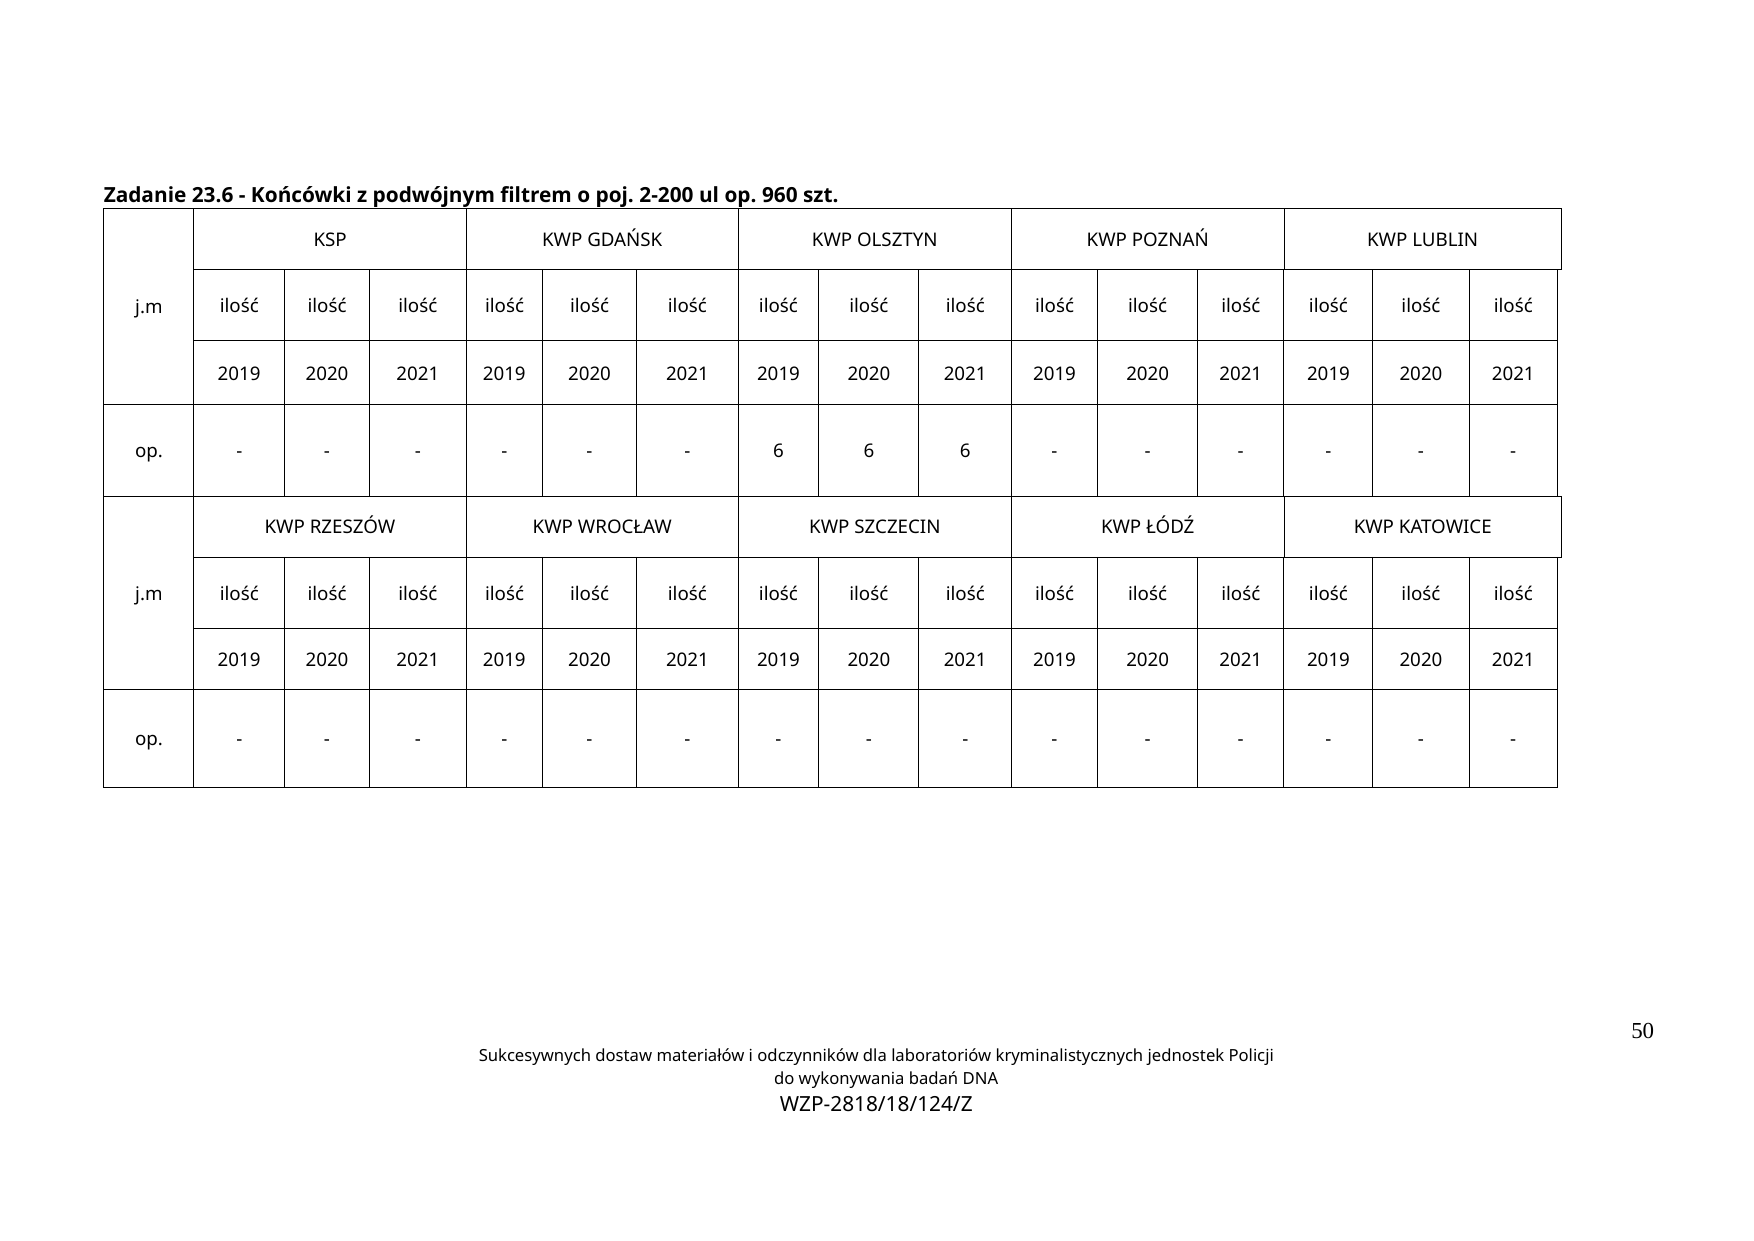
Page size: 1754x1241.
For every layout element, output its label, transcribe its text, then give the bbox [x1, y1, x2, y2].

table_cell 2021 [919, 341, 1011, 404]
table_cell KWP WROCŁAW [467, 497, 738, 557]
table_cell ilość [1198, 558, 1283, 628]
table_cell ilość [543, 558, 636, 628]
table_cell 2019 [1012, 341, 1097, 404]
table_cell 2019 [1284, 629, 1372, 689]
table_cell ilość [1198, 270, 1283, 340]
table_cell - [1284, 405, 1372, 496]
table_cell 2021 [637, 341, 738, 404]
table_cell - [543, 405, 636, 496]
table_cell - [285, 690, 369, 787]
table_cell - [1098, 690, 1197, 787]
table_cell 2020 [1098, 629, 1197, 689]
table_cell 6 [919, 405, 1011, 496]
table_cell KWP ŁÓDŹ [1012, 497, 1284, 557]
table_cell 2019 [1012, 629, 1097, 689]
table_cell ilość [467, 270, 542, 340]
table_cell ilość [1284, 270, 1372, 340]
table_cell ilość [1098, 270, 1197, 340]
table_cell - [637, 690, 738, 787]
table_cell 2019 [467, 629, 542, 689]
table_cell - [1373, 405, 1469, 496]
table_cell 2019 [739, 341, 818, 404]
table_cell - [1284, 690, 1372, 787]
table_cell - [1012, 405, 1097, 496]
table_cell - [467, 690, 542, 787]
table_cell ilość [543, 270, 636, 340]
table_cell KWP RZESZÓW [194, 497, 466, 557]
table_cell ilość [919, 558, 1011, 628]
table_cell ilość [285, 270, 369, 340]
text Zadanie 23.6 - Końcówki z podwójnym filtrem o poj. 2-200 ul op. 960 szt. [103, 180, 1654, 208]
table_cell - [919, 690, 1011, 787]
table_cell - [285, 405, 369, 496]
table_cell 2021 [1470, 341, 1557, 404]
table_cell 2020 [819, 341, 918, 404]
table_cell - [370, 405, 466, 496]
table_cell ilość [637, 558, 738, 628]
table_cell 2020 [285, 341, 369, 404]
table_cell ilość [1284, 558, 1372, 628]
table_cell ilość [370, 558, 466, 628]
table_cell 2021 [919, 629, 1011, 689]
table_cell 2020 [543, 341, 636, 404]
table_header KWP GDAŃSK [467, 209, 738, 269]
table_cell ilość [819, 558, 918, 628]
table_header j.m [104, 209, 193, 404]
table_cell ilość [1470, 558, 1557, 628]
table_cell KWP SZCZECIN [739, 497, 1011, 557]
table_cell 2019 [1284, 341, 1372, 404]
table_cell ilość [1470, 270, 1557, 340]
table_cell 2019 [194, 629, 284, 689]
table_cell - [1373, 690, 1469, 787]
table_cell ilość [194, 270, 284, 340]
table_cell 2021 [1470, 629, 1557, 689]
table_cell ilość [194, 558, 284, 628]
table_cell - [819, 690, 918, 787]
table_cell ilość [285, 558, 369, 628]
table_cell 2019 [467, 341, 542, 404]
table_cell 6 [739, 405, 818, 496]
table_cell - [467, 405, 542, 496]
table_cell ilość [370, 270, 466, 340]
table_cell 2020 [1098, 341, 1197, 404]
table_cell 2019 [739, 629, 818, 689]
table_cell ilość [1012, 270, 1097, 340]
table_header KWP OLSZTYN [739, 209, 1011, 269]
table_cell KWP KATOWICE [1285, 497, 1561, 557]
table_cell - [1198, 690, 1283, 787]
table_cell - [1198, 405, 1283, 496]
table_header KSP [194, 209, 466, 269]
table_cell - [1098, 405, 1197, 496]
table_cell - [370, 690, 466, 787]
table_cell ilość [637, 270, 738, 340]
table_cell ilość [1373, 270, 1469, 340]
table_header KWP POZNAŃ [1012, 209, 1284, 269]
table_cell 2021 [1198, 341, 1283, 404]
table_cell - [194, 690, 284, 787]
table_cell op. [104, 405, 193, 496]
table_cell ilość [819, 270, 918, 340]
table_header KWP LUBLIN [1285, 209, 1561, 269]
table_cell ilość [1012, 558, 1097, 628]
table_cell 2019 [194, 341, 284, 404]
table_cell - [739, 690, 818, 787]
table_cell - [543, 690, 636, 787]
table_cell j.m [104, 497, 193, 689]
table_cell ilość [467, 558, 542, 628]
table_cell - [1470, 405, 1557, 496]
table_cell 2021 [370, 341, 466, 404]
table_cell 2021 [370, 629, 466, 689]
table_cell 2020 [1373, 341, 1469, 404]
table_cell 2020 [543, 629, 636, 689]
table_cell - [637, 405, 738, 496]
table_cell - [1470, 690, 1557, 787]
table_cell ilość [739, 558, 818, 628]
table_cell 2020 [1373, 629, 1469, 689]
table_cell 2020 [819, 629, 918, 689]
table_cell ilość [1373, 558, 1469, 628]
table_cell 6 [819, 405, 918, 496]
table_cell 2021 [637, 629, 738, 689]
table_cell ilość [1098, 558, 1197, 628]
table_cell ilość [739, 270, 818, 340]
table_cell op. [104, 690, 193, 787]
table_cell ilość [919, 270, 1011, 340]
table_cell - [1012, 690, 1097, 787]
table_cell 2020 [285, 629, 369, 689]
table_cell 2021 [1198, 629, 1283, 689]
table_cell - [194, 405, 284, 496]
